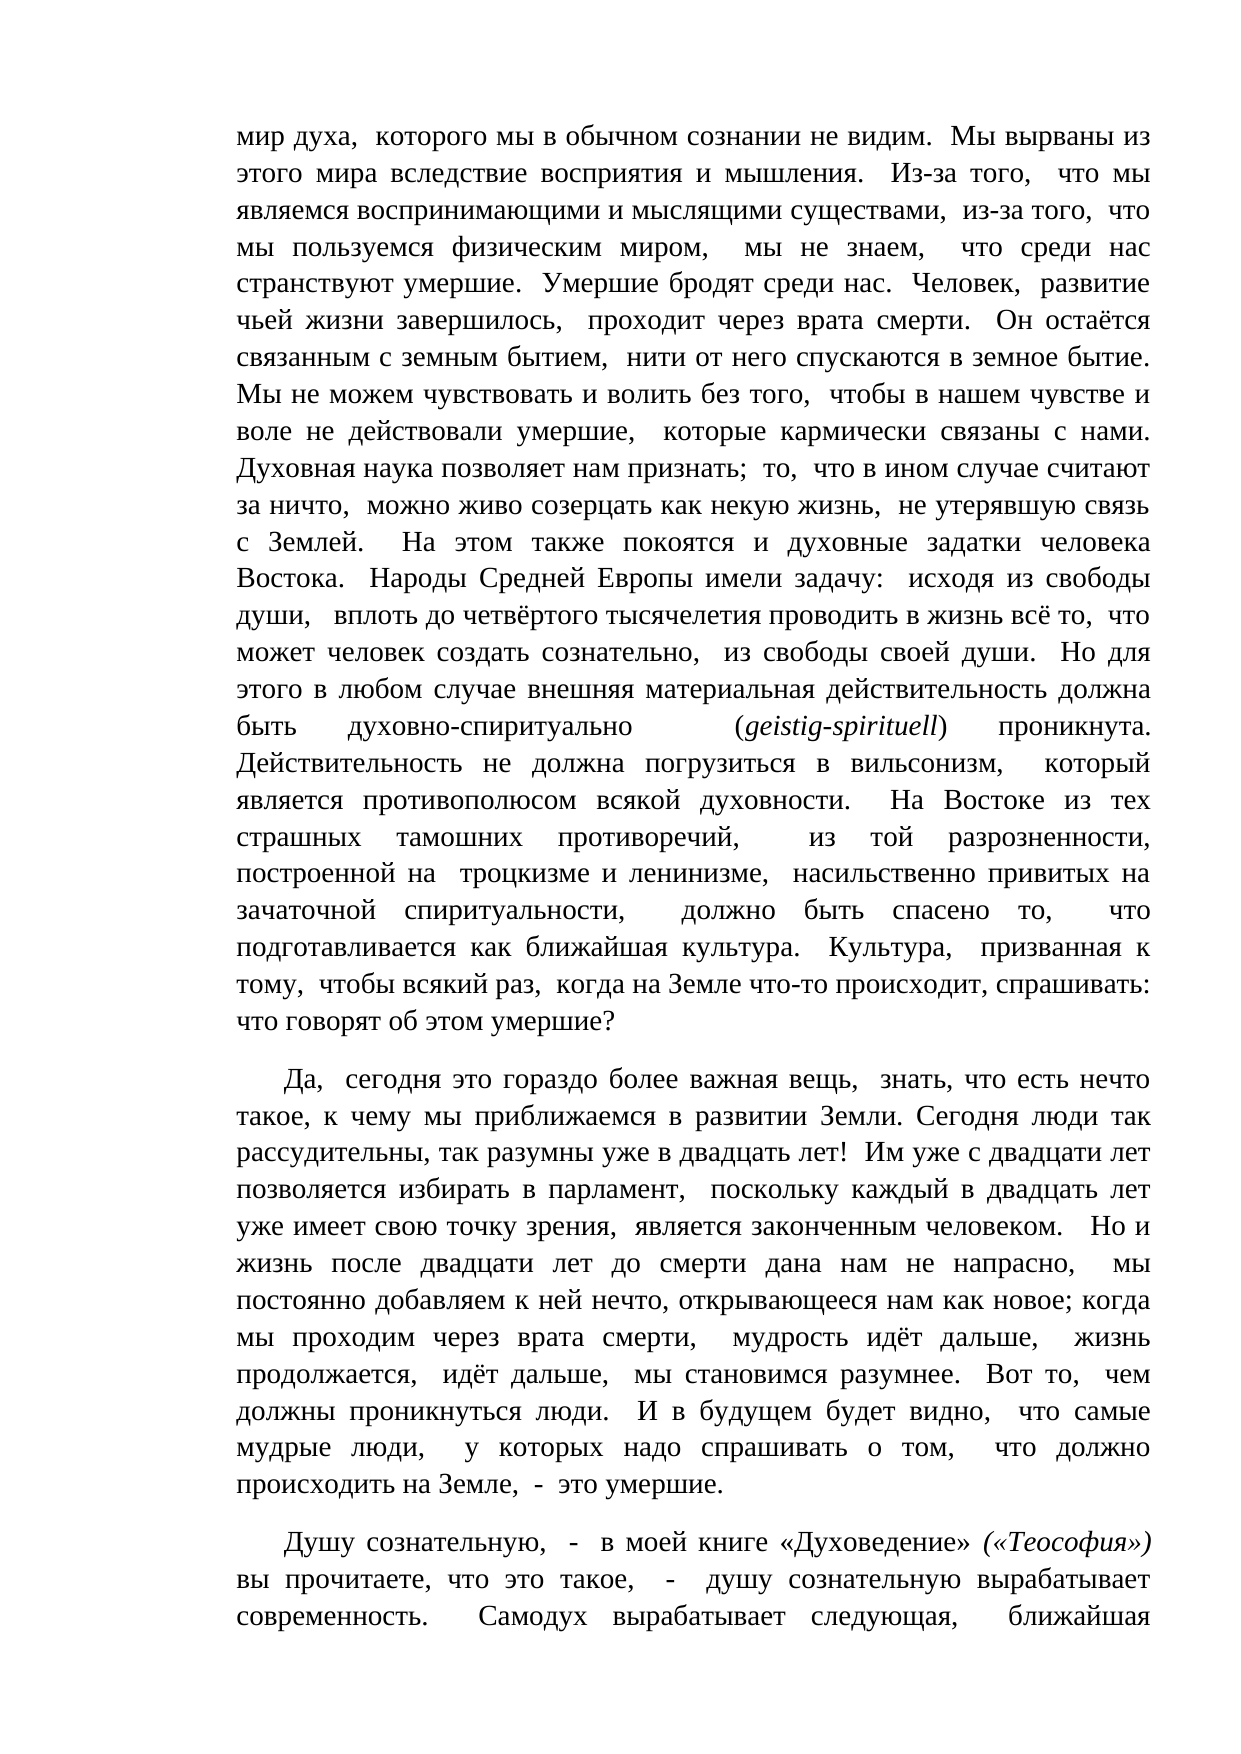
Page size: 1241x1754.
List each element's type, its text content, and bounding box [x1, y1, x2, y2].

text мир духа, которого мы в обычном сознании не видим. Мы вырваны из этого мира вследствие восприятия и мышления. Из-за того, что мы являемся воспринимающими и мыслящими существами, из-за того, что мы пользуемся физическим миром, мы не знаем, что среди нас странствуют умершие. Умершие бродят среди нас. Человек, развитие чьей жизни завершилось, проходит через врата смерти. Он остаётся связанным с земным бытием, нити от него спускаются в земное бытие. Мы не можем чувствовать и волить без того, чтобы в нашем чувстве и воле не действовали умершие, которые кармически связаны с нами. Духовная наука позволяет нам признать; то, что в ином случае считают за ничто, можно живо созерцать как некую жизнь, не утерявшую связь с Землей. На этом также покоятся и духовные задатки человека Востока. Народы Средней Европы имели задачу: исходя из свободы души, вплоть до четвёртого тысячелетия проводить в жизнь всё то, что может человек создать сознательно, из свободы своей души. Но для этого в любом случае внешняя материальная действительность должна быть духовно-спиритуально (geistig-spirituell) проникнута. Действительность не должна погрузиться в вильсонизм, который является противополюсом всякой духовности. На Востоке из тех страшных тамошних противоречий, из той разрозненности, построенной на троцкизме и ленинизме, насильственно привитых на зачаточной спиритуальности, должно быть спасено то, что подготавливается как ближайшая культура. Культура, призванная к тому, чтобы всякий раз, когда на Земле что-то происходит, спрашивать: что говорят об этом умершие? [236, 118, 1152, 1037]
text Душу сознательную, - в моей книге «Духоведение» («Теософия») вы прочитаете, что это такое, - душу сознательную вырабатывает современность. Самодух вырабатывает следующая, ближайшая [236, 1524, 1152, 1631]
text Да, сегодня это гораздо более важная вещь, знать, что есть нечто такое, к чему мы приближаемся в развитии Земли. Сегодня люди так рассудительны, так разумны уже в двадцать лет! Им уже с двадцати лет позволяется избирать в парламент, поскольку каждый в двадцать лет уже имеет свою точку зрения, является законченным человеком. Но и жизнь после двадцати лет до смерти дана нам не напрасно, мы постоянно добавляем к ней нечто, открывающееся нам как новое; когда мы проходим через врата смерти, мудрость идёт дальше, жизнь продолжается, идёт дальше, мы становимся разумнее. Вот то, чем должны проникнуться люди. И в будущем будет видно, что самые мудрые люди, у которых надо спрашивать о том, что должно происходить на Земле, - это умершие. [236, 1061, 1152, 1500]
